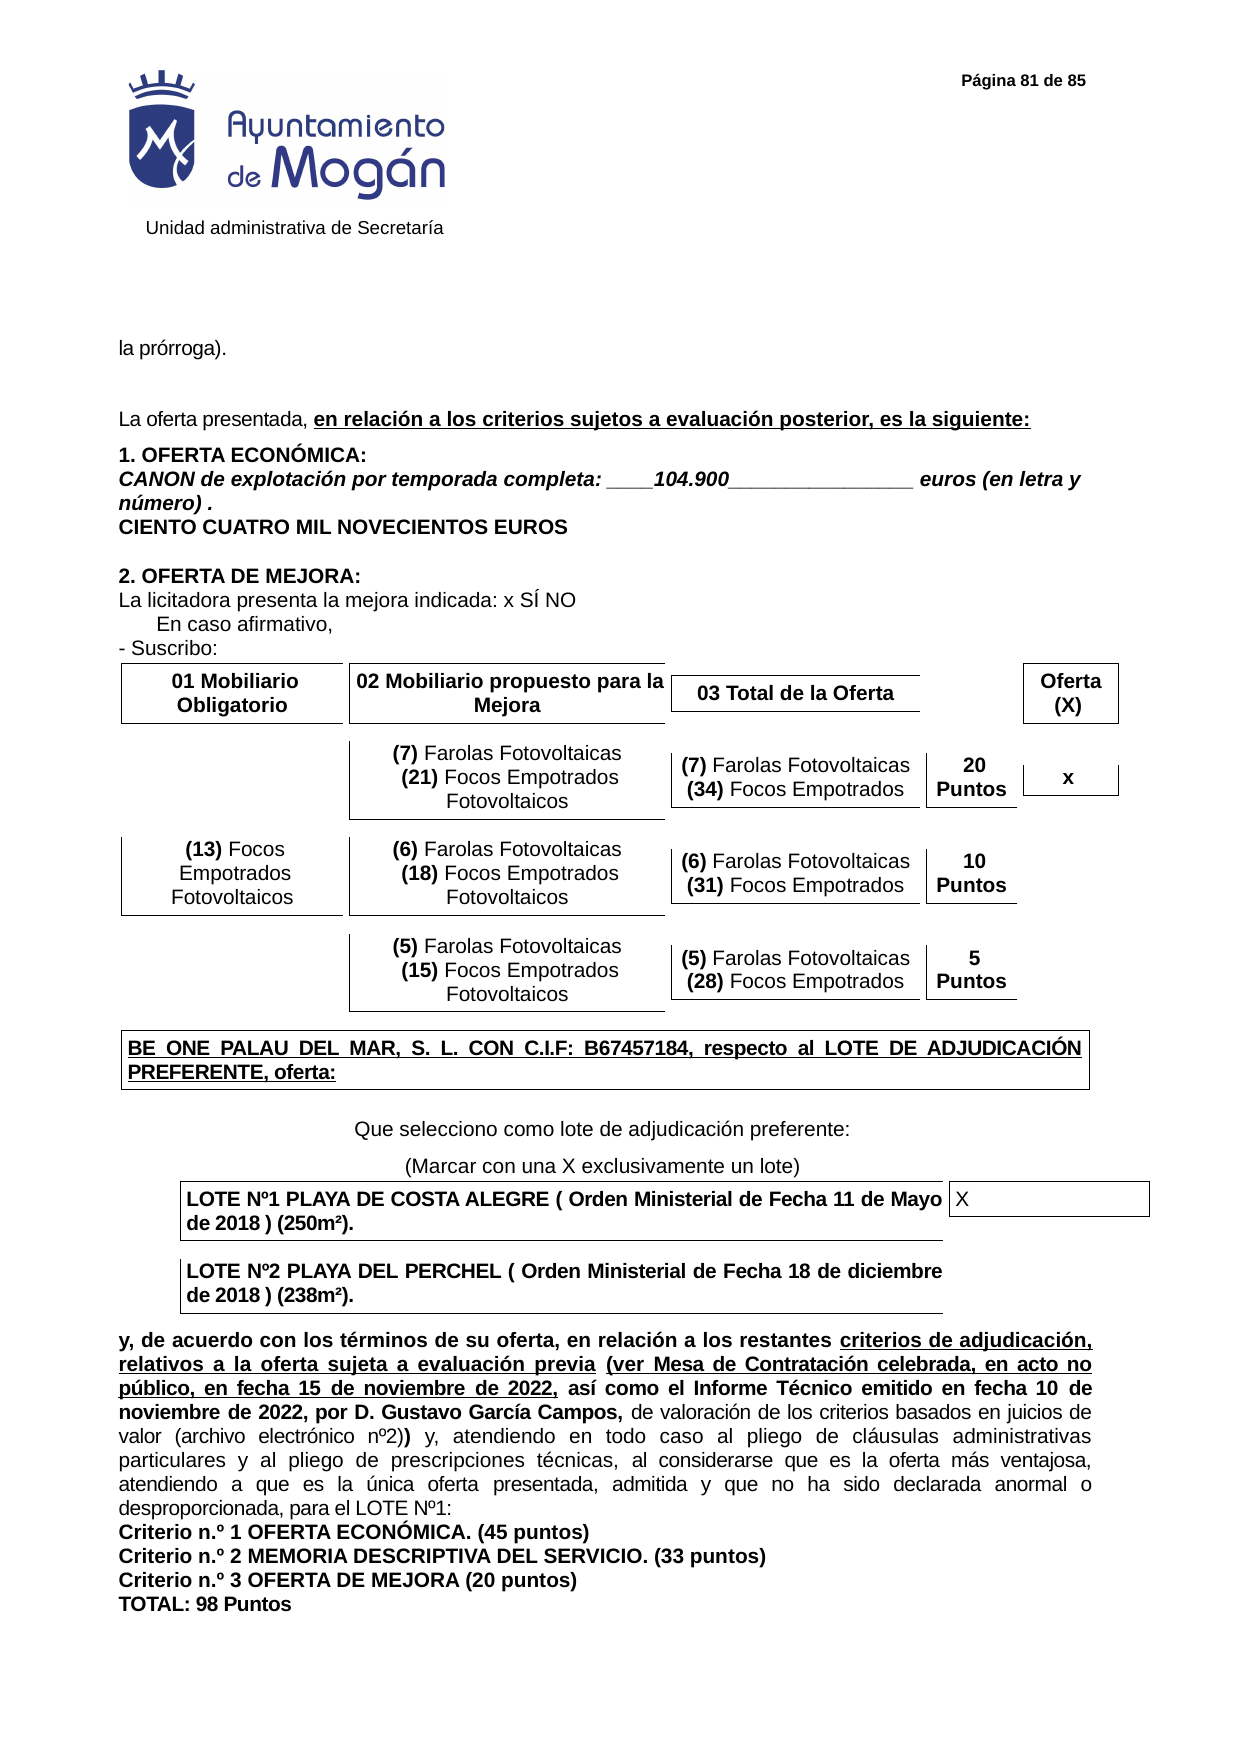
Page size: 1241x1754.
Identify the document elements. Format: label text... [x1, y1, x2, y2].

text La licitadora presenta la mejora indicada: x SÍ NO [118, 588, 1092, 612]
table_cell [1020, 931, 1121, 1027]
table_cell (5) Farolas Fotovoltaicas (28) Focos Empotrados [668, 931, 923, 1027]
table_cell (6) Farolas Fotovoltaicas (18) Focos Empotrados Fotovoltaicos [346, 834, 668, 931]
text La oferta presentada, en relación a los criterios sujetos a evaluación posterior, es la siguiente: [118, 407, 1092, 431]
table_header [923, 660, 1020, 738]
picture [128, 70, 445, 206]
table_header 01 Mobiliario Obligatorio [118, 660, 346, 738]
table_header 03 Total de la Oferta [668, 660, 923, 738]
text CIENTO CUATRO MIL NOVECIENTOS EUROS [118, 515, 1092, 539]
text - Suscribo: [118, 636, 1092, 660]
table_cell [1020, 834, 1121, 931]
table_cell x [1020, 738, 1121, 834]
table_cell (13) Focos Empotrados Fotovoltaicos [118, 738, 346, 1027]
table_cell [946, 1256, 1152, 1328]
table_cell 10 Puntos [923, 834, 1020, 931]
table_header Oferta (X) [1020, 660, 1121, 738]
table_header BE ONE PALAU DEL MAR, S. L. CON C.I.F: B67457184, respecto al LOTE DE ADJUDICACIÓN PREFERENTE, oferta: [118, 1027, 1092, 1105]
text (Marcar con una X exclusivamente un lote) [118, 1154, 1092, 1178]
text 1. OFERTA ECONÓMICA: [118, 442, 1092, 466]
table_header 02 Mobiliario propuesto para la Mejora [346, 660, 668, 738]
text y, de acuerdo con los términos de su oferta, en relación a los restantes criterios de adjudicación, relativos a la oferta sujeta a evaluación previa (ver Mesa de Contratación celebrada, en acto no público, en fecha 15 de noviembre de 2022, así como el Informe Técnico emitido en fecha 10 de noviembre de 2022, por D. Gustavo García Campos, de valoración de los criterios basados en juicios de valor (archivo electrónico nº2)) y, atendiendo en todo caso al pliego de cláusulas administrativas particulares y al pliego de prescripciones técnicas, al considerarse que es la oferta más ventajosa, atendiendo a que es la única oferta presentada, admitida y que no ha sido declarada anormal o desproporcionada, para el LOTE Nº1: [118, 1328, 1092, 1520]
text En caso afirmativo, [156, 612, 1092, 636]
text TOTAL: 98 Puntos [118, 1592, 1092, 1616]
table_cell LOTE Nº2 PLAYA DEL PERCHEL ( Orden Ministerial de Fecha 18 de diciembre de 2018 ) (238m²). [177, 1256, 946, 1328]
table_header LOTE Nº1 PLAYA DE COSTA ALEGRE ( Orden Ministerial de Fecha 11 de Mayo de 2018 ) (250m²). [177, 1178, 946, 1256]
text CANON de explotación por temporada completa: ____104.900________________ euros (en letra y número) . [118, 466, 1092, 514]
table_header X [946, 1178, 1152, 1256]
text 2. OFERTA DE MEJORA: [118, 564, 1092, 588]
table_cell (7) Farolas Fotovoltaicas (34) Focos Empotrados [668, 738, 923, 834]
table_cell (6) Farolas Fotovoltaicas (31) Focos Empotrados [668, 834, 923, 931]
text Que selecciono como lote de adjudicación preferente: [118, 1117, 1092, 1141]
text Criterio n.º 1 OFERTA ECONÓMICA. (45 puntos) [118, 1520, 1092, 1544]
text Criterio n.º 3 OFERTA DE MEJORA (20 puntos) [118, 1568, 1092, 1592]
table_cell (7) Farolas Fotovoltaicas (21) Focos Empotrados Fotovoltaicos [346, 738, 668, 834]
text la prórroga). [118, 335, 1092, 359]
table_cell 5 Puntos [923, 931, 1020, 1027]
table_cell 20 Puntos [923, 738, 1020, 834]
text Criterio n.º 2 MEMORIA DESCRIPTIVA DEL SERVICIO. (33 puntos) [118, 1544, 1092, 1568]
table_cell (5) Farolas Fotovoltaicas (15) Focos Empotrados Fotovoltaicos [346, 931, 668, 1027]
